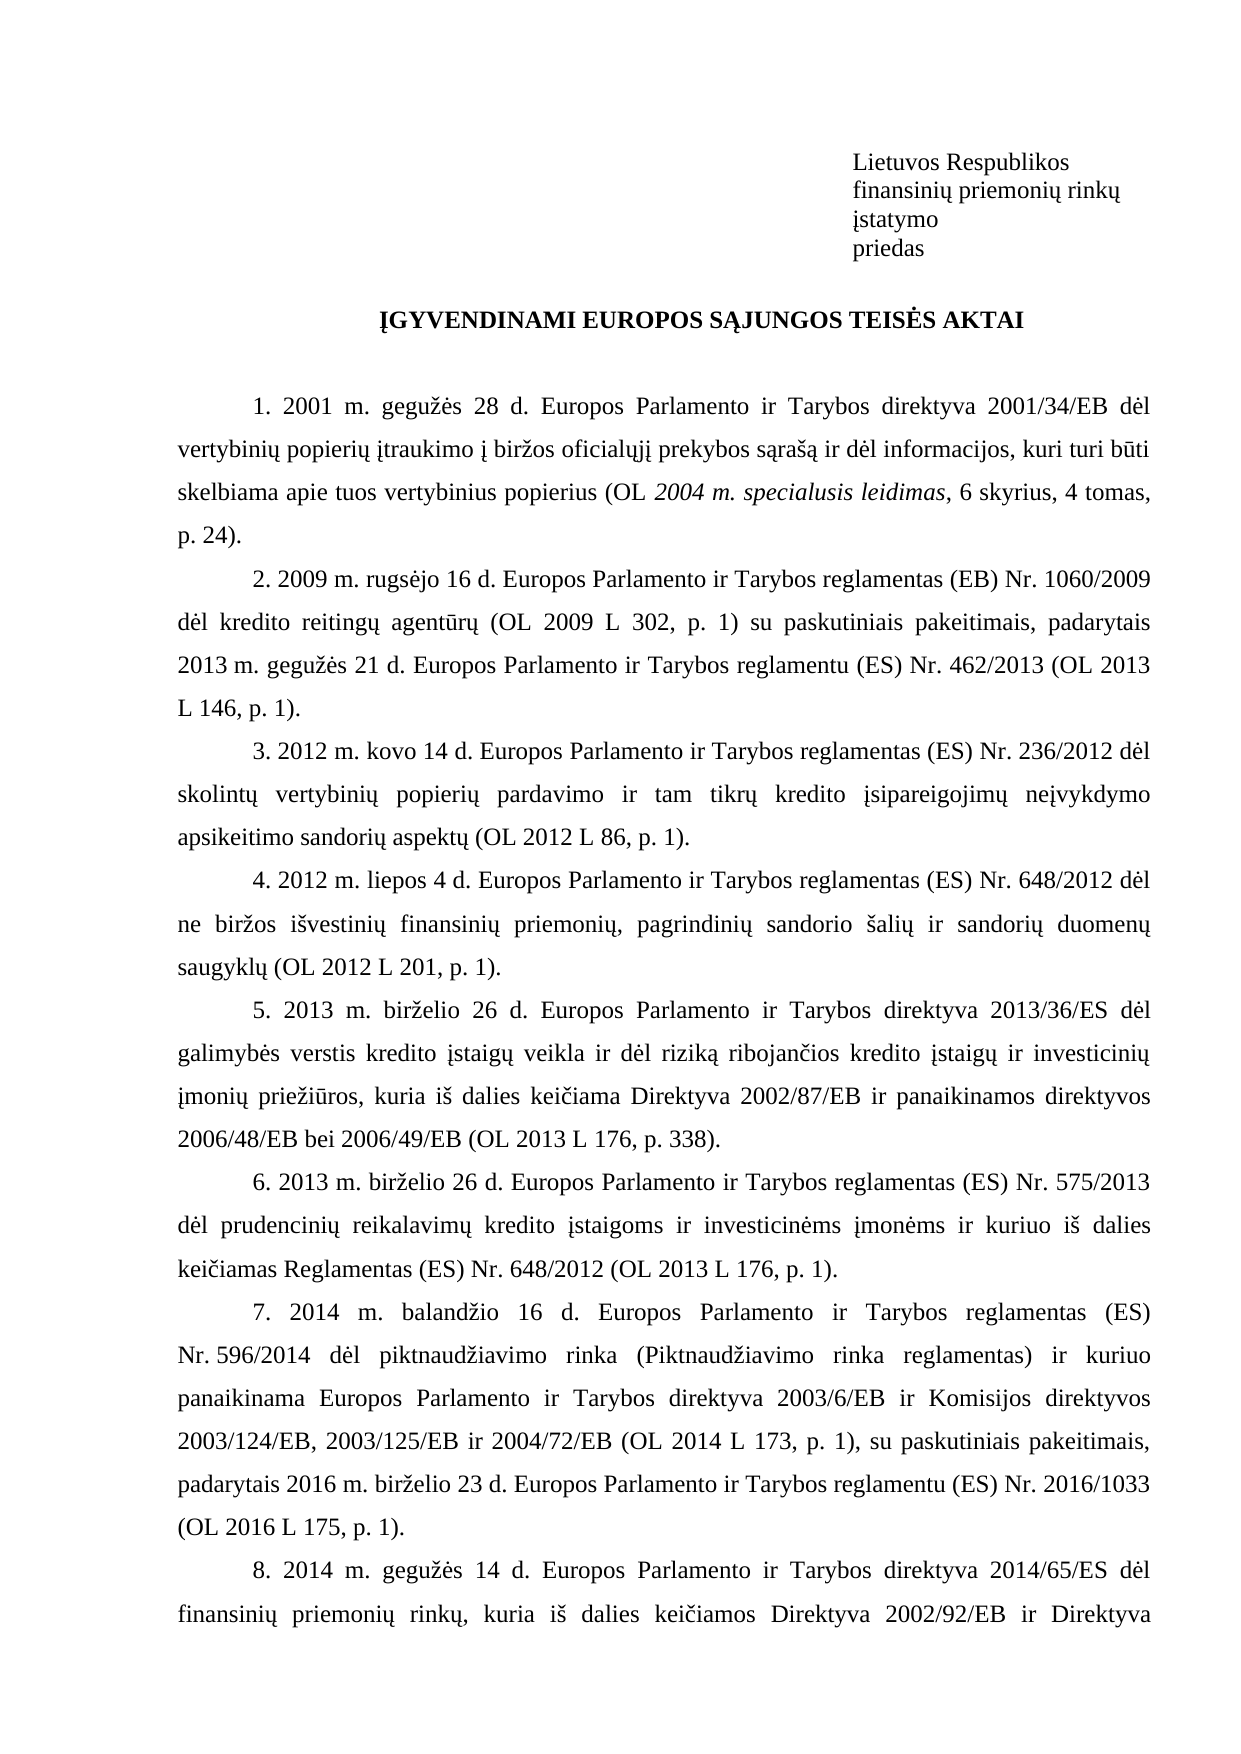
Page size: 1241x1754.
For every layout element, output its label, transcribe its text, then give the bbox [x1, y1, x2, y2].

text 5. 2013 m. birželio 26 d. Europos Parlamento ir Tarybos direktyva 2013/36/ES dėl galimybės verstis kredito įstaigų veikla ir dėl riziką ribojančios kredito įstaigų ir investicinių įmonių priežiūros, kuria iš dalies keičiama Direktyva 2002/87/EB ir panaikinamos direktyvos 2006/48/EB bei 2006/49/EB (OL 2013 L 176, p. 338). [177, 995, 1152, 1153]
text priedas [177, 233, 1152, 262]
text 3. 2012 m. kovo 14 d. Europos Parlamento ir Tarybos reglamentas (ES) Nr. 236/2012 dėl skolintų vertybinių popierių pardavimo ir tam tikrų kredito įsipareigojimų neįvykdymo apsikeitimo sandorių aspektų (OL 2012 L 86, p. 1). [177, 736, 1152, 851]
text 4. 2012 m. liepos 4 d. Europos Parlamento ir Tarybos reglamentas (ES) Nr. 648/2012 dėl ne biržos išvestinių finansinių priemonių, pagrindinių sandorio šalių ir sandorių duomenų saugyklų (OL 2012 L 201, p. 1). [177, 866, 1152, 981]
text finansinių priemonių rinkų [177, 176, 1152, 204]
text 7. 2014 m. balandžio 16 d. Europos Parlamento ir Tarybos reglamentas (ES) Nr. 596/2014 dėl piktnaudžiavimo rinka (Piktnaudžiavimo rinka reglamentas) ir kuriuo panaikinama Europos Parlamento ir Tarybos direktyva 2003/6/EB ir Komisijos direktyvos 2003/124/EB, 2003/125/EB ir 2004/72/EB (OL 2014 L 173, p. 1), su paskutiniais pakeitimais, padarytais 2016 m. birželio 23 d. Europos Parlamento ir Tarybos reglamentu (ES) Nr. 2016/1033 (OL 2016 L 175, p. 1). [177, 1297, 1152, 1541]
text 1. 2001 m. gegužės 28 d. Europos Parlamento ir Tarybos direktyva 2001/34/EB dėl vertybinių popierių įtraukimo į biržos oficialųjį prekybos sąrašą ir dėl informacijos, kuri turi būti skelbiama apie tuos vertybinius popierius (OL 2004 m. specialusis leidimas, 6 skyrius, 4 tomas, p. 24). [177, 391, 1152, 549]
text 2. 2009 m. rugsėjo 16 d. Europos Parlamento ir Tarybos reglamentas (EB) Nr. 1060/2009 dėl kredito reitingų agentūrų (OL 2009 L 302, p. 1) su paskutiniais pakeitimais, padarytais 2013 m. gegužės 21 d. Europos Parlamento ir Tarybos reglamentu (ES) Nr. 462/2013 (OL 2013 L 146, p. 1). [177, 564, 1152, 722]
text įstatymo [177, 204, 1152, 233]
text Lietuvos Respublikos [177, 147, 1152, 176]
text ĮGYVENDINAMI EUROPOS SĄJUNGOS TEISĖS AKTAI [177, 305, 1152, 334]
text 6. 2013 m. birželio 26 d. Europos Parlamento ir Tarybos reglamentas (ES) Nr. 575/2013 dėl prudencinių reikalavimų kredito įstaigoms ir investicinėms įmonėms ir kuriuo iš dalies keičiamas Reglamentas (ES) Nr. 648/2012 (OL 2013 L 176, p. 1). [177, 1167, 1152, 1282]
text 8. 2014 m. gegužės 14 d. Europos Parlamento ir Tarybos direktyva 2014/65/ES dėl finansinių priemonių rinkų, kuria iš dalies keičiamos Direktyva 2002/92/EB ir Direktyva [177, 1556, 1152, 1627]
